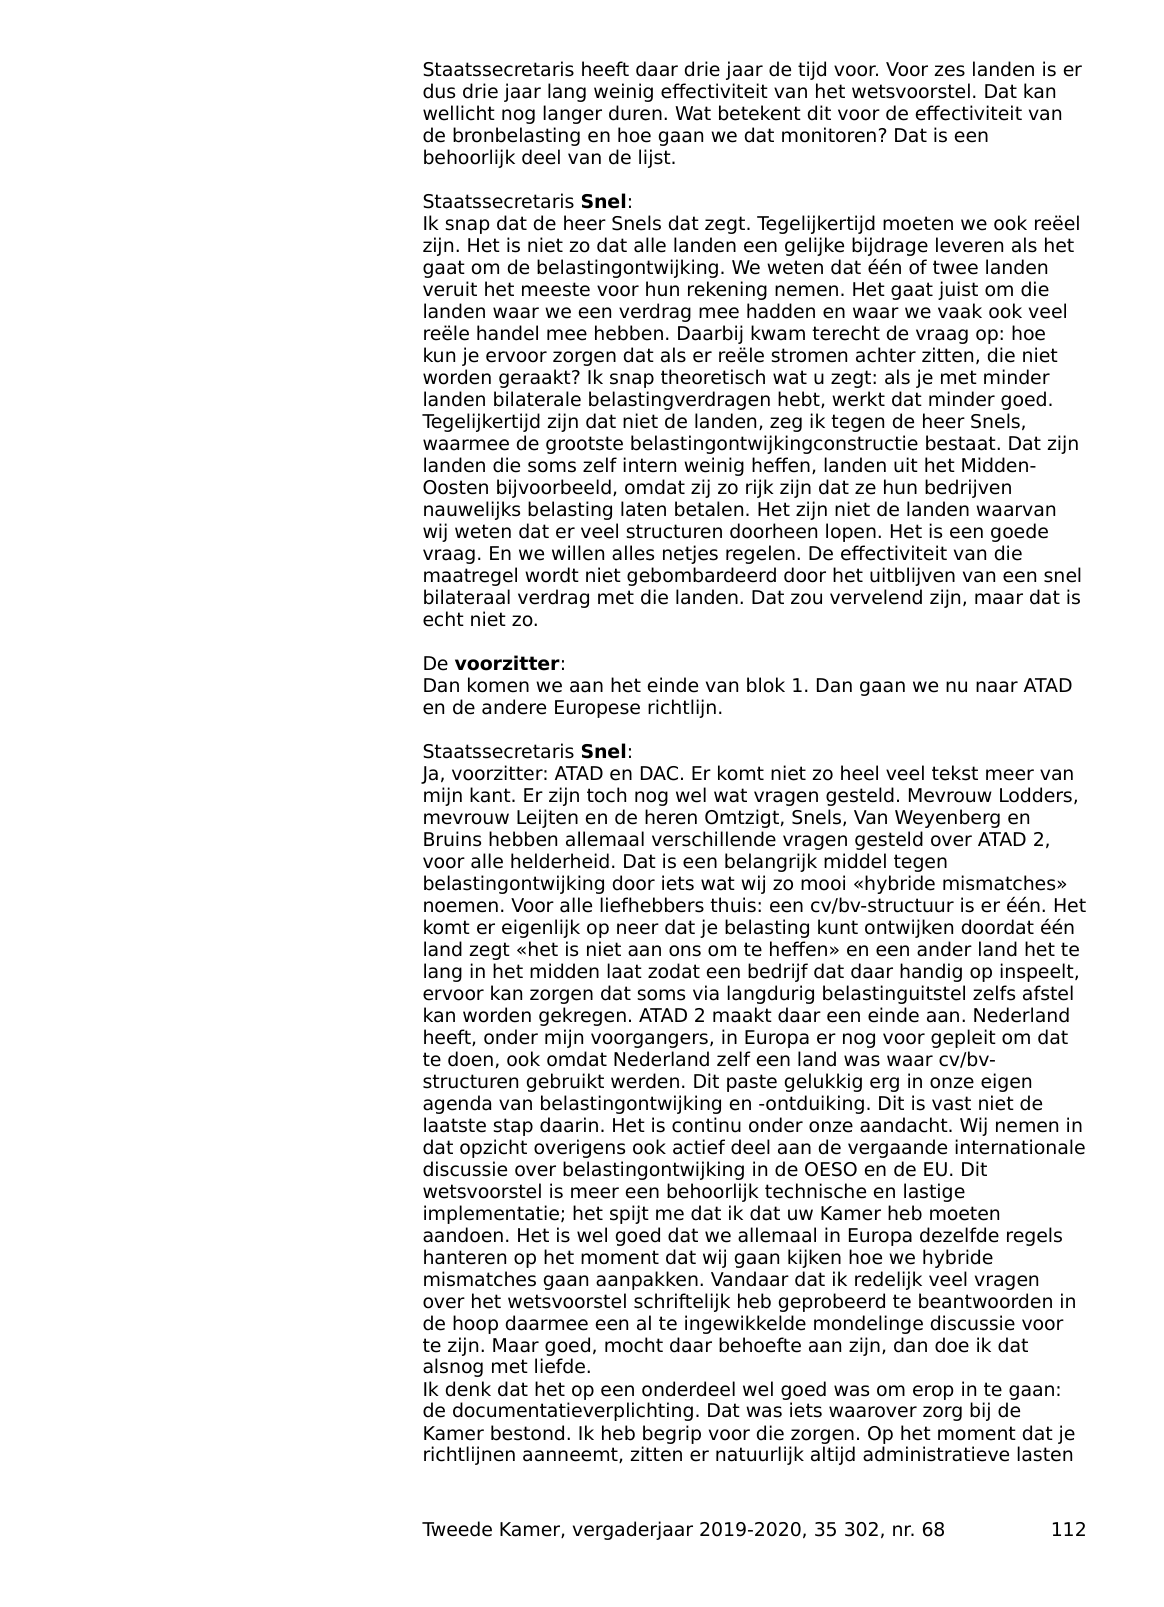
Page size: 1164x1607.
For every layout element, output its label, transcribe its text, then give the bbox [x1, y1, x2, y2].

text Staatssecretaris Snel: [422, 191, 1087, 213]
text Staatssecretaris heeft daar drie jaar de tijd voor. Voor zes landen is er dus drie jaar lang weinig effectiviteit van het wetsvoorstel. Dat kan wellicht nog langer duren. Wat betekent dit voor de effectiviteit van de bronbelasting en hoe gaan we dat monitoren? Dat is een behoorlijk deel van de lijst. [422, 59, 1087, 169]
text Dan komen we aan het einde van blok 1. Dan gaan we nu naar ATAD en de andere Europese richtlijn. [422, 675, 1087, 719]
text Ik snap dat de heer Snels dat zegt. Tegelijkertijd moeten we ook reëel zijn. Het is niet zo dat alle landen een gelijke bijdrage leveren als het gaat om de belastingontwijking. We weten dat één of twee landen veruit het meeste voor hun rekening nemen. Het gaat juist om die landen waar we een verdrag mee hadden en waar we vaak ook veel reële handel mee hebben. Daarbij kwam terecht de vraag op: hoe kun je ervoor zorgen dat als er reële stromen achter zitten, die niet worden geraakt? Ik snap theoretisch wat u zegt: als je met minder landen bilaterale belastingverdragen hebt, werkt dat minder goed. Tegelijkertijd zijn dat niet de landen, zeg ik tegen de heer Snels, waarmee de grootste belastingontwijkingconstructie bestaat. Dat zijn landen die soms zelf intern weinig heffen, landen uit het Midden-Oosten bijvoorbeeld, omdat zij zo rijk zijn dat ze hun bedrijven nauwelijks belasting laten betalen. Het zijn niet de landen waarvan wij weten dat er veel structuren doorheen lopen. Het is een goede vraag. En we willen alles netjes regelen. De effectiviteit van die maatregel wordt niet gebombardeerd door het uitblijven van een snel bilateraal verdrag met die landen. Dat zou vervelend zijn, maar dat is echt niet zo. [422, 213, 1087, 631]
text Staatssecretaris Snel: [422, 741, 1087, 763]
text Ik denk dat het op een onderdeel wel goed was om erop in te gaan: de documentatieverplichting. Dat was iets waarover zorg bij de Kamer bestond. Ik heb begrip voor die zorgen. Op het moment dat je richtlijnen aanneemt, zitten er natuurlijk altijd administratieve lasten [422, 1378, 1087, 1466]
text Ja, voorzitter: ATAD en DAC. Er komt niet zo heel veel tekst meer van mijn kant. Er zijn toch nog wel wat vragen gesteld. Mevrouw Lodders, mevrouw Leijten en de heren Omtzigt, Snels, Van Weyenberg en Bruins hebben allemaal verschillende vragen gesteld over ATAD 2, voor alle helderheid. Dat is een belangrijk middel tegen belastingontwijking door iets wat wij zo mooi «hybride mismatches» noemen. Voor alle liefhebbers thuis: een cv/bv-structuur is er één. Het komt er eigenlijk op neer dat je belasting kunt ontwijken doordat één land zegt «het is niet aan ons om te heffen» en een ander land het te lang in het midden laat zodat een bedrijf dat daar handig op inspeelt, ervoor kan zorgen dat soms via langdurig belastinguitstel zelfs afstel kan worden gekregen. ATAD 2 maakt daar een einde aan. Nederland heeft, onder mijn voorgangers, in Europa er nog voor gepleit om dat te doen, ook omdat Nederland zelf een land was waar cv/bv-structuren gebruikt werden. Dit paste gelukkig erg in onze eigen agenda van belastingontwijking en -ontduiking. Dit is vast niet de laatste stap daarin. Het is continu onder onze aandacht. Wij nemen in dat opzicht overigens ook actief deel aan de vergaande internationale discussie over belastingontwijking in de OESO en de EU. Dit wetsvoorstel is meer een behoorlijk technische en lastige implementatie; het spijt me dat ik dat uw Kamer heb moeten aandoen. Het is wel goed dat we allemaal in Europa dezelfde regels hanteren op het moment dat wij gaan kijken hoe we hybride mismatches gaan aanpakken. Vandaar dat ik redelijk veel vragen over het wetsvoorstel schriftelijk heb geprobeerd te beantwoorden in de hoop daarmee een al te ingewikkelde mondelinge discussie voor te zijn. Maar goed, mocht daar behoefte aan zijn, dan doe ik dat alsnog met liefde. [422, 763, 1087, 1378]
text De voorzitter: [422, 653, 1087, 675]
